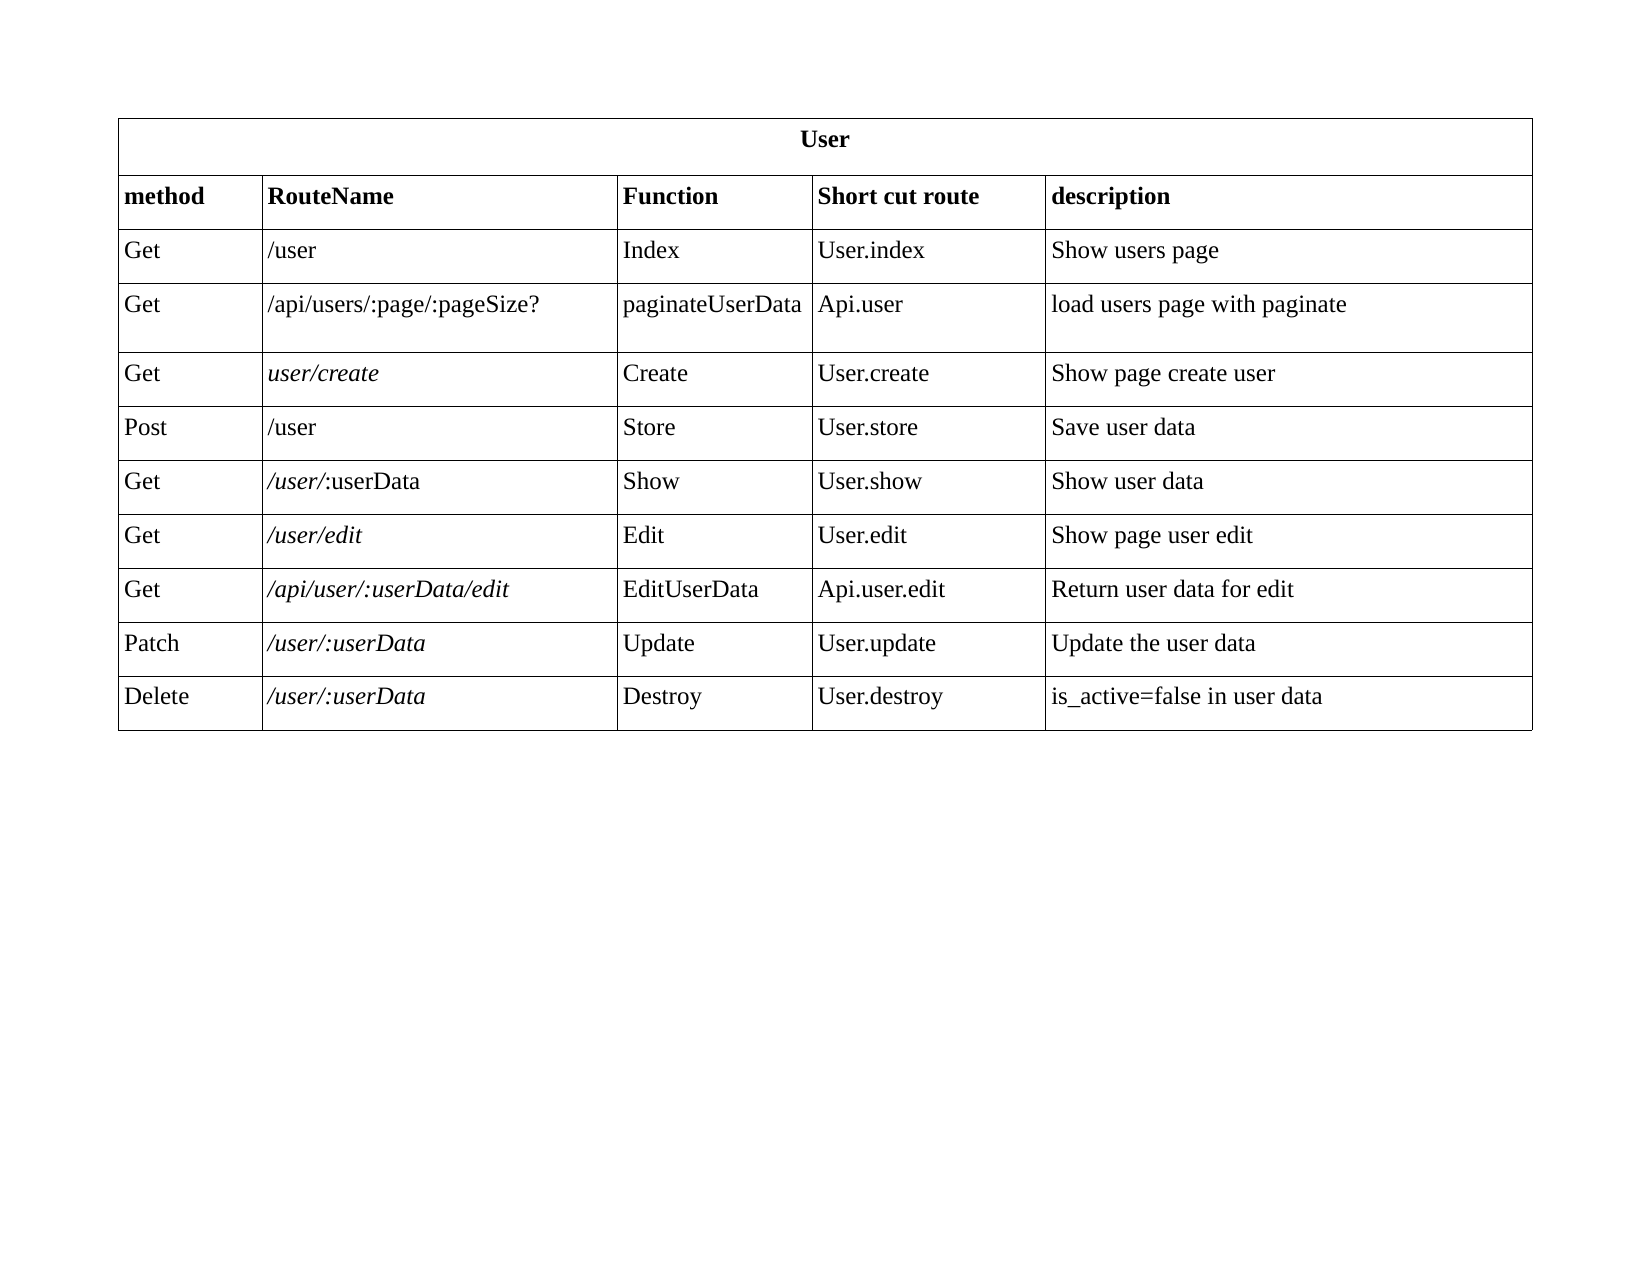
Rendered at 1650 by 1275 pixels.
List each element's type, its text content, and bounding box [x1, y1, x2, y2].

table_cell Get [119, 353, 262, 406]
table_cell Get [119, 569, 262, 622]
table_cell Show page user edit [1046, 515, 1532, 568]
table_cell Post [119, 407, 262, 460]
table_cell Show users page [1046, 230, 1532, 283]
table_cell Get [119, 230, 262, 283]
table_cell Get [119, 515, 262, 568]
table_cell method [119, 176, 262, 229]
table_cell Api.user [813, 284, 1045, 352]
table_cell Short cut route [813, 176, 1045, 229]
table_cell Create [618, 353, 812, 406]
table_cell /user [263, 407, 617, 460]
table_cell paginateUserData [618, 284, 812, 352]
table_cell User.show [813, 461, 1045, 514]
table_cell Show user data [1046, 461, 1532, 514]
table_cell Edit [618, 515, 812, 568]
table_cell User.update [813, 623, 1045, 676]
table_cell /user/:userData [263, 677, 617, 730]
table_cell Update [618, 623, 812, 676]
table_cell User.destroy [813, 677, 1045, 730]
table_cell Save user data [1046, 407, 1532, 460]
table_cell Index [618, 230, 812, 283]
table_cell Destroy [618, 677, 812, 730]
table_cell Patch [119, 623, 262, 676]
table_cell Show [618, 461, 812, 514]
table_cell /api/users/:page/:pageSize? [263, 284, 617, 352]
table_cell user/create [263, 353, 617, 406]
table_cell RouteName [263, 176, 617, 229]
table_cell Function [618, 176, 812, 229]
table_cell User.index [813, 230, 1045, 283]
table_cell is_active=false in user data [1046, 677, 1532, 730]
table_cell User.store [813, 407, 1045, 460]
table_cell Update the user data [1046, 623, 1532, 676]
table_cell /api/user/:userData/edit [263, 569, 617, 622]
table_cell User.edit [813, 515, 1045, 568]
table_cell /user/:userData [263, 461, 617, 514]
table_cell Get [119, 284, 262, 352]
table_cell Delete [119, 677, 262, 730]
table_cell User.create [813, 353, 1045, 406]
table_cell /user [263, 230, 617, 283]
table_cell Get [119, 461, 262, 514]
table_cell Show page create user [1046, 353, 1532, 406]
table_cell Api.user.edit [813, 569, 1045, 622]
table_cell /user/edit [263, 515, 617, 568]
table_cell description [1046, 176, 1532, 229]
table_cell load users page with paginate [1046, 284, 1532, 352]
table_cell Store [618, 407, 812, 460]
table_header User [119, 119, 1532, 175]
table_cell /user/:userData [263, 623, 617, 676]
table_cell EditUserData [618, 569, 812, 622]
table_cell Return user data for edit [1046, 569, 1532, 622]
